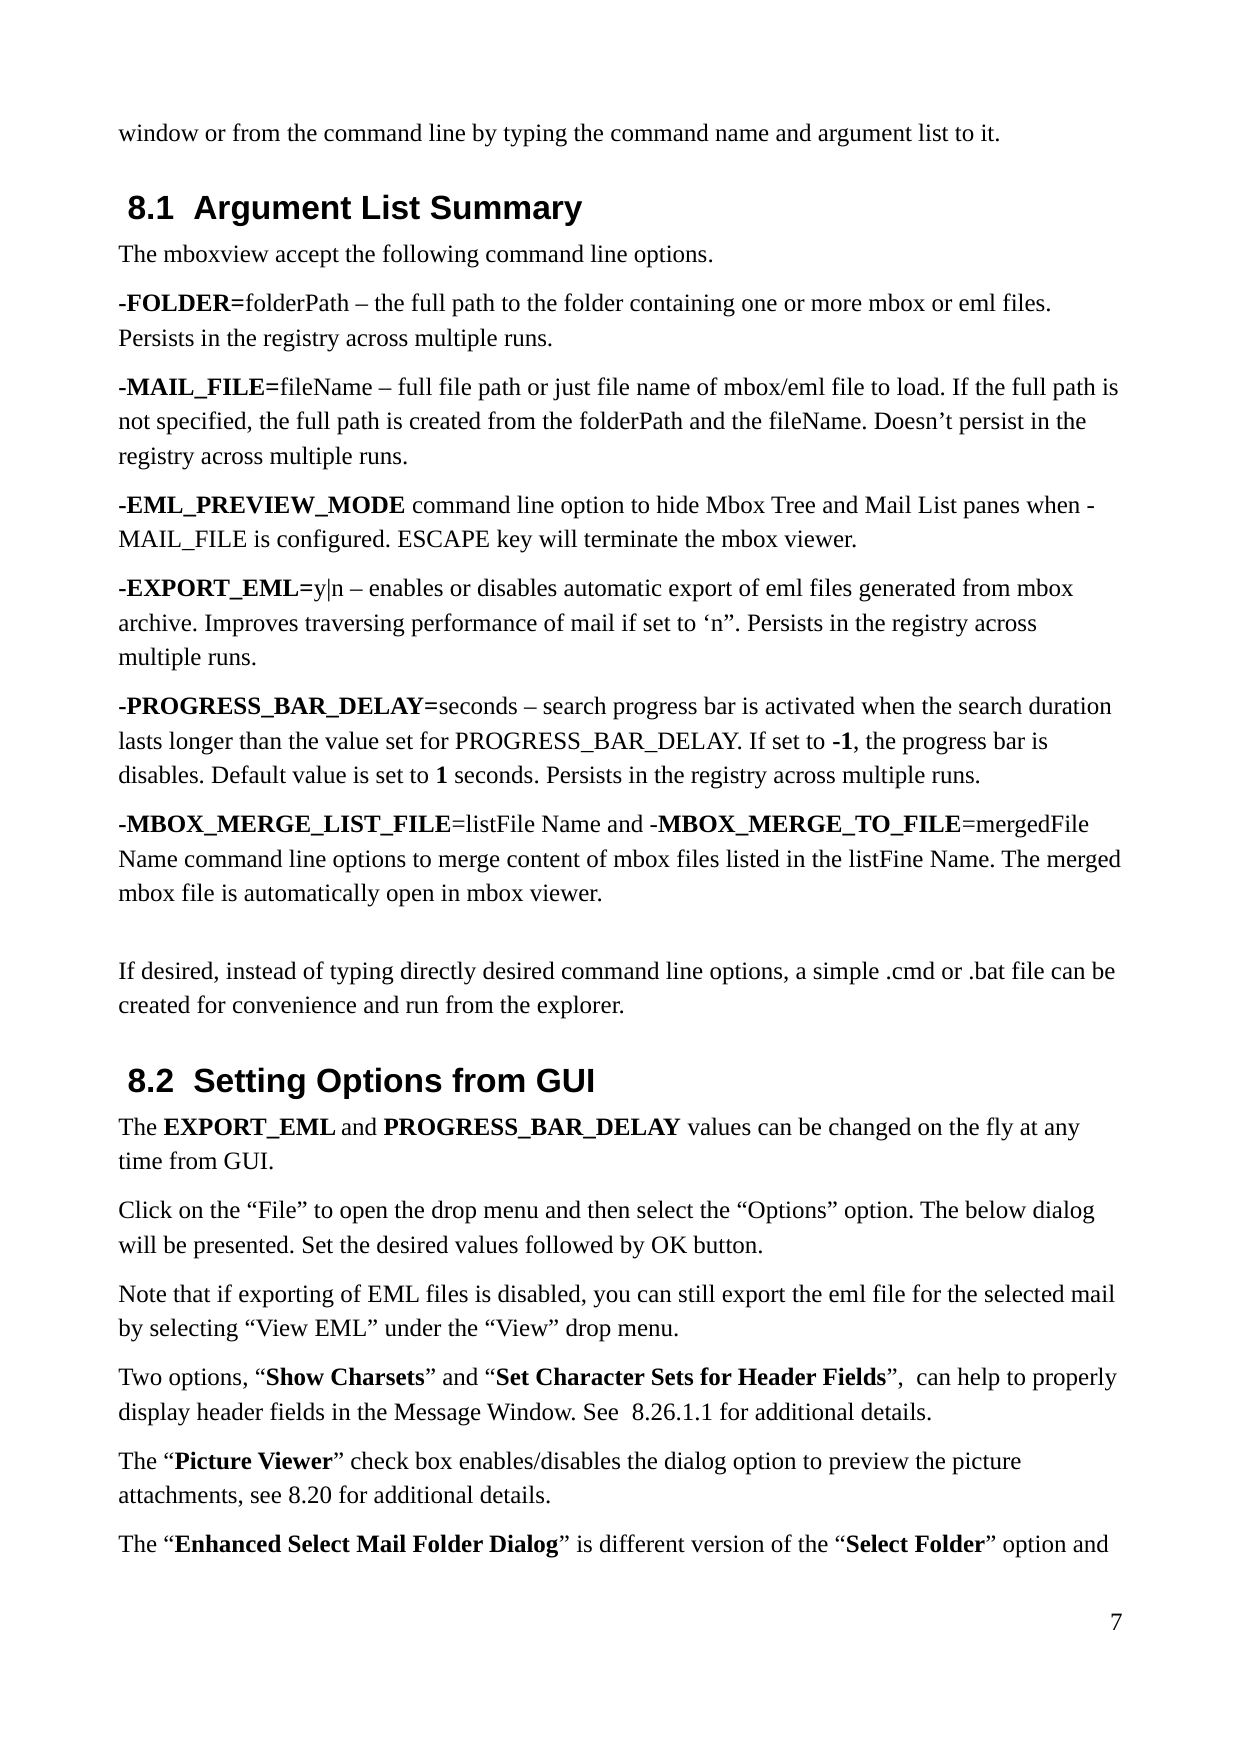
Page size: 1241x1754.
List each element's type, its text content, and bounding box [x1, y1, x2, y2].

text window or from the command line by typing the command name and argument list to it. [118, 118, 1122, 147]
text The mboxview accept the following command line options. [118, 239, 1122, 268]
text -EXPORT_EML=y|n – enables or disables automatic export of eml files generated from mbox archive. Improves traversing performance of mail if set to ‘n”. Persists in the registry across multiple runs. [118, 573, 1122, 671]
subtitle Argument List Summary [118, 188, 1122, 227]
text -EML_PREVIEW_MODE command line option to hide Mbox Tree and Mail List panes when -MAIL_FILE is configured. ESCAPE key will terminate the mbox viewer. [118, 490, 1122, 553]
text Click on the “File” to open the drop menu and then select the “Options” option. The below dialog will be presented. Set the desired values followed by OK button. [118, 1195, 1122, 1258]
text Two options, “Show Charsets” and “Set Character Sets for Header Fields”, can help to properly display header fields in the Message Window. See 8.26.1.1 for additional details. [118, 1362, 1122, 1426]
text -FOLDER=folderPath – the full path to the folder containing one or more mbox or eml files. Persists in the registry across multiple runs. [118, 288, 1122, 351]
text -PROGRESS_BAR_DELAY=seconds – search progress bar is activated when the search duration lasts longer than the value set for PROGRESS_BAR_DELAY. If set to -1, the progress bar is disables. Default value is set to 1 seconds. Persists in the registry across multiple runs. [118, 691, 1122, 789]
text -MAIL_FILE=fileName – full file path or just file name of mbox/eml file to load. If the full path is not specified, the full path is created from the folderPath and the fileName. Doesn’t persist in the registry across multiple runs. [118, 372, 1122, 469]
text If desired, instead of typing directly desired command line options, a simple .cmd or .bat file can be created for convenience and run from the explorer. [118, 956, 1122, 1019]
subtitle Setting Options from GUI [118, 1061, 1122, 1099]
text Note that if exporting of EML files is disabled, you can still export the eml file for the selected mail by selecting “View EML” under the “View” drop menu. [118, 1279, 1122, 1342]
text The “Picture Viewer” check box enables/disables the dialog option to preview the picture attachments, see 8.20 for additional details. [118, 1446, 1122, 1509]
text The “Enhanced Select Mail Folder Dialog” is different version of the “Select Folder” option and [118, 1529, 1122, 1558]
text -MBOX_MERGE_LIST_FILE=listFile Name and -MBOX_MERGE_TO_FILE=mergedFile Name command line options to merge content of mbox files listed in the listFine Name. The merged mbox file is automatically open in mbox viewer. [118, 809, 1122, 907]
text The EXPORT_EML and PROGRESS_BAR_DELAY values can be changed on the fly at any time from GUI. [118, 1112, 1122, 1175]
